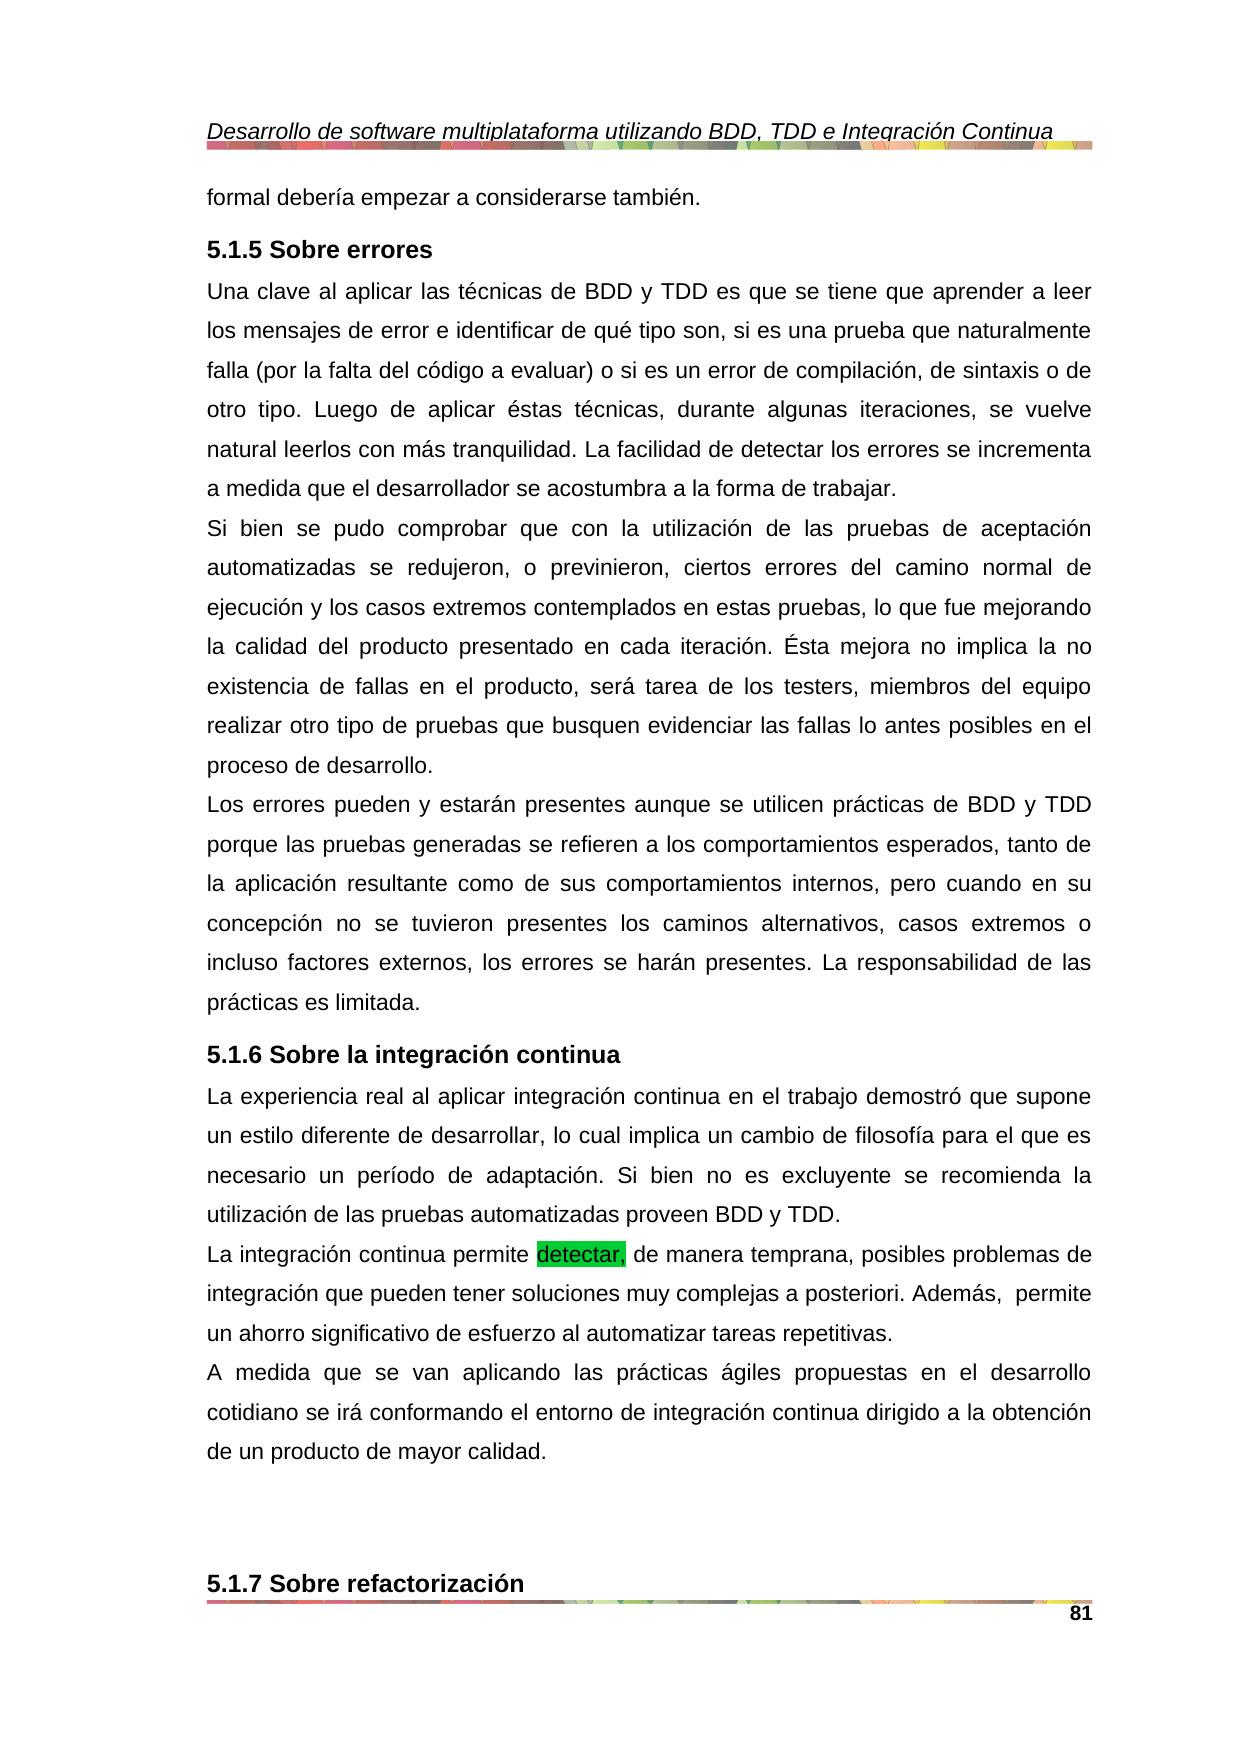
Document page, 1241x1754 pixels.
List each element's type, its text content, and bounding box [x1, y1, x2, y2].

text Si bien se pudo comprobar que con la utilización de las pruebas de aceptación automatizadas se redujeron, o previnieron, ciertos errores del camino normal de ejecución y los casos extremos contemplados en estas pruebas, lo que fue mejorando la calidad del producto presentado en cada iteración. Ésta mejora no implica la no existencia de fallas en el producto, será tarea de los testers, miembros del equipo realizar otro tipo de pruebas que busquen evidenciar las fallas lo antes posibles en el proceso de desarrollo. [207, 515, 1093, 778]
text 5.1.7 Sobre refactorización [207, 1568, 1093, 1597]
text 5.1.5 Sobre errores [207, 235, 1093, 264]
text La integración continua permite detectar, de manera temprana, posibles problemas de integración que pueden tener soluciones muy complejas a posteriori. Además, permite un ahorro significativo de esfuerzo al automatizar tareas repetitivas. [207, 1241, 1093, 1346]
text La experiencia real al aplicar integración continua en el trabajo demostró que supone un estilo diferente de desarrollar, lo cual implica un cambio de filosofía para el que es necesario un período de adaptación. Si bien no es excluyente se recomienda la utilización de las pruebas automatizadas proveen BDD y TDD. [207, 1083, 1093, 1228]
list formal debería empezar a considerarse también. [207, 184, 1093, 210]
text 5.1.6 Sobre la integración continua [207, 1040, 1093, 1069]
text A medida que se van aplicando las prácticas ágiles propuestas en el desarrollo cotidiano se irá conformando el entorno de integración continua dirigido a la obtención de un producto de mayor calidad. [207, 1359, 1093, 1465]
text Una clave al aplicar las técnicas de BDD y TDD es que se tiene que aprender a leer los mensajes de error e identificar de qué tipo son, si es una prueba que naturalmente falla (por la falta del código a evaluar) o si es un error de compilación, de sintaxis o de otro tipo. Luego de aplicar éstas técnicas, durante algunas iteraciones, se vuelve natural leerlos con más tranquilidad. La facilidad de detectar los errores se incrementa a medida que el desarrollador se acostumbra a la forma de trabajar. [207, 278, 1093, 502]
text Los errores pueden y estarán presentes aunque se utilicen prácticas de BDD y TDD porque las pruebas generadas se refieren a los comportamientos esperados, tanto de la aplicación resultante como de sus comportamientos internos, pero cuando en su concepción no se tuvieron presentes los caminos alternativos, casos extremos o incluso factores externos, los errores se harán presentes. La responsabilidad de las prácticas es limitada. [207, 791, 1093, 1015]
